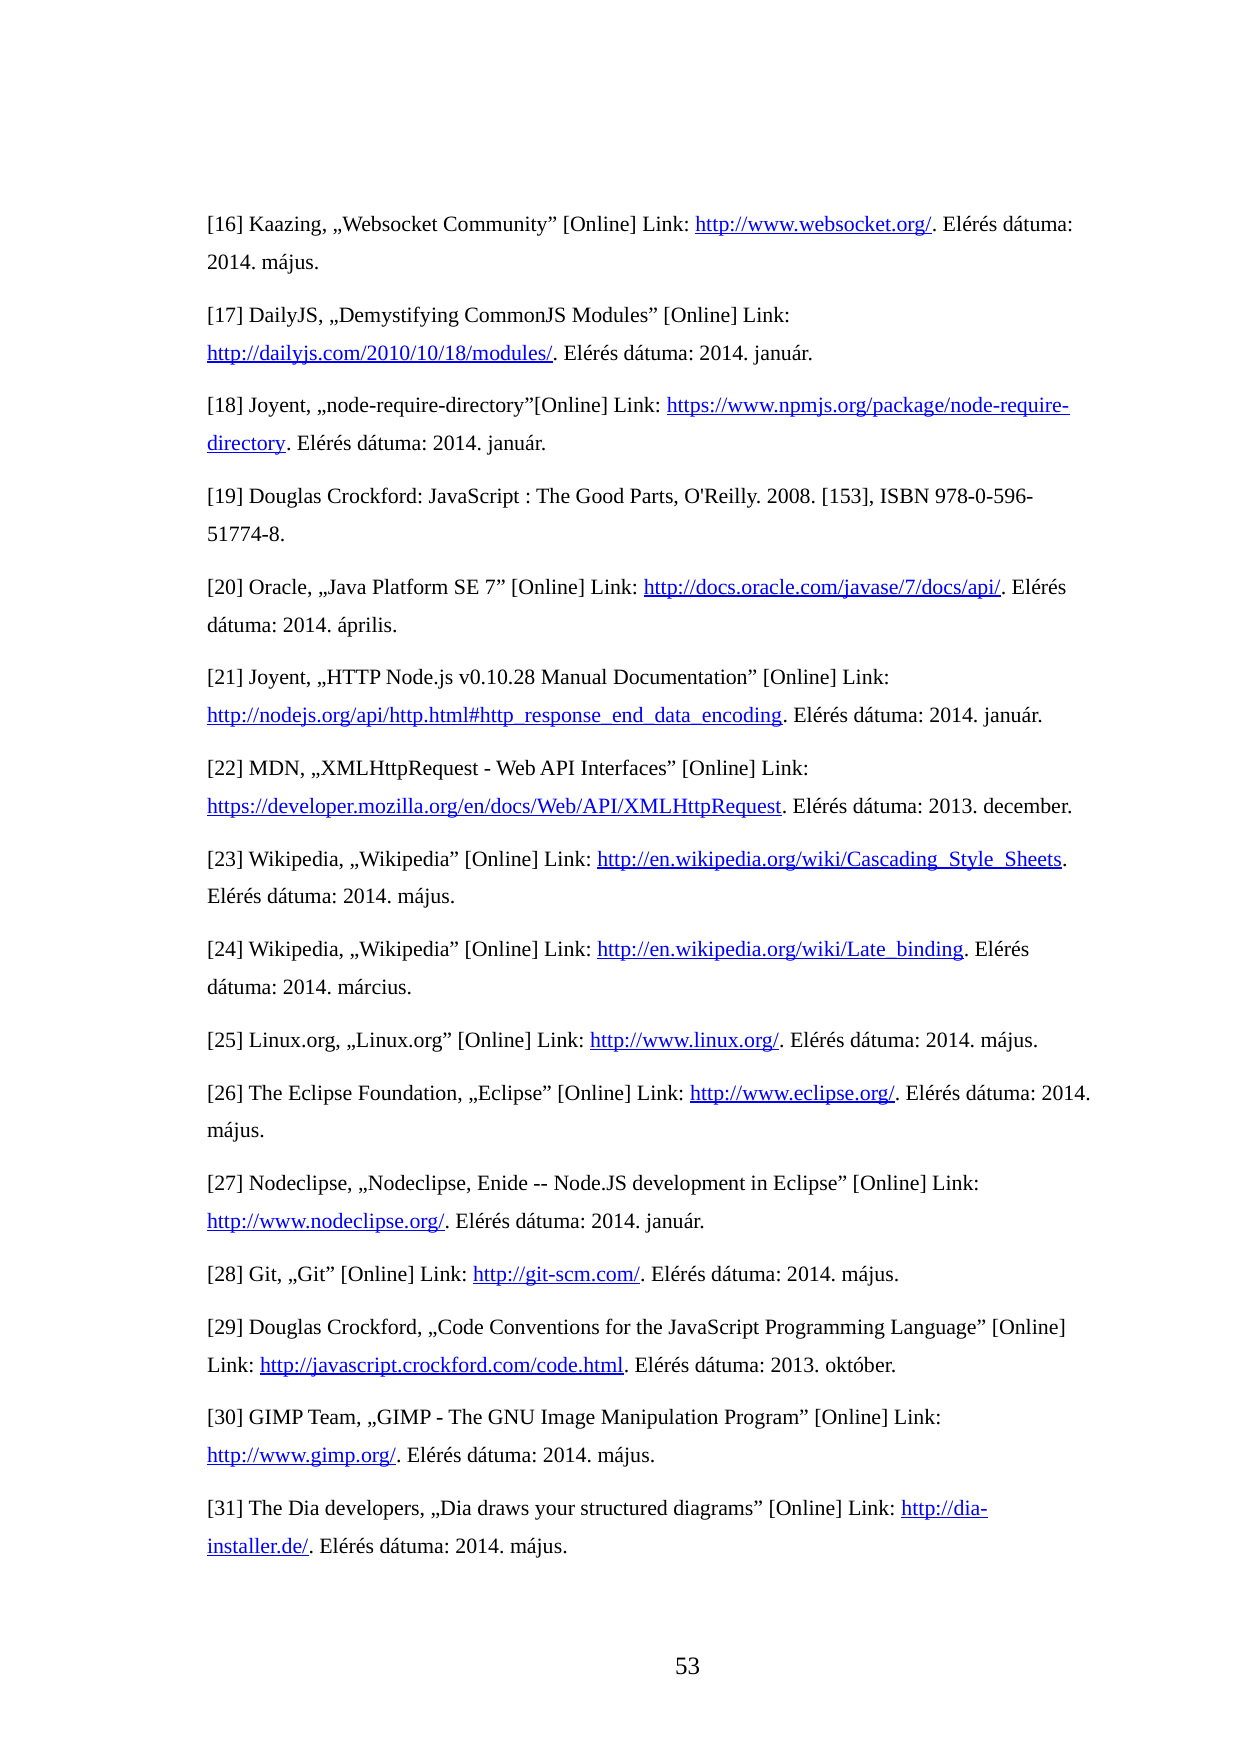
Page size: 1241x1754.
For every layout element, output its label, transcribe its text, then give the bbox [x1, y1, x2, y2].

text [31] The Dia developers, „Dia draws your structured diagrams” [Online] Link: http://dia-installer.de/. Elérés dátuma: 2014. május. [207, 1495, 1092, 1558]
text [24] Wikipedia, „Wikipedia” [Online] Link: http://en.wikipedia.org/wiki/Late_binding. Elérés dátuma: 2014. március. [207, 936, 1092, 999]
text [27] Nodeclipse, „Nodeclipse, Enide -- Node.JS development in Eclipse” [Online] Link: http://www.nodeclipse.org/. Elérés dátuma: 2014. január. [207, 1170, 1092, 1233]
text [26] The Eclipse Foundation, „Eclipse” [Online] Link: http://www.eclipse.org/. Elérés dátuma: 2014. május. [207, 1080, 1092, 1143]
text [28] Git, „Git” [Online] Link: http://git-scm.com/. Elérés dátuma: 2014. május. [207, 1261, 1092, 1286]
text [25] Linux.org, „Linux.org” [Online] Link: http://www.linux.org/. Elérés dátuma: 2014. május. [207, 1027, 1092, 1052]
text [29] Douglas Crockford, „Code Conventions for the JavaScript Programming Language” [Online] Link: http://javascript.crockford.com/code.html. Elérés dátuma: 2013. október. [207, 1314, 1092, 1377]
text [17] DailyJS, „Demystifying CommonJS Modules” [Online] Link: http://dailyjs.com/2010/10/18/modules/. Elérés dátuma: 2014. január. [207, 302, 1092, 365]
text [16] Kaazing, „Websocket Community” [Online] Link: http://www.websocket.org/. Elérés dátuma: 2014. május. [207, 211, 1092, 274]
text [23] Wikipedia, „Wikipedia” [Online] Link: http://en.wikipedia.org/wiki/Cascading_Style_Sheets. Elérés dátuma: 2014. május. [207, 846, 1092, 909]
text [21] Joyent, „HTTP Node.js v0.10.28 Manual Documentation” [Online] Link: http://nodejs.org/api/http.html#http_response_end_data_encoding. Elérés dátuma: 2014. január. [207, 664, 1092, 727]
text [19] Douglas Crockford: JavaScript : The Good Parts, O'Reilly. 2008. [153], ISBN 978-0-596-51774-8. [207, 483, 1092, 546]
text [20] Oracle, „Java Platform SE 7” [Online] Link: http://docs.oracle.com/javase/7/docs/api/. Elérés dátuma: 2014. április. [207, 574, 1092, 637]
text [22] MDN, „XMLHttpRequest - Web API Interfaces” [Online] Link: https://developer.mozilla.org/en/docs/Web/API/XMLHttpRequest. Elérés dátuma: 2013. december. [207, 755, 1092, 818]
text [18] Joyent, „node-require-directory”[Online] Link: https://www.npmjs.org/package/node-require-directory. Elérés dátuma: 2014. január. [207, 392, 1092, 456]
text [30] GIMP Team, „GIMP - The GNU Image Manipulation Program” [Online] Link: http://www.gimp.org/. Elérés dátuma: 2014. május. [207, 1404, 1092, 1467]
